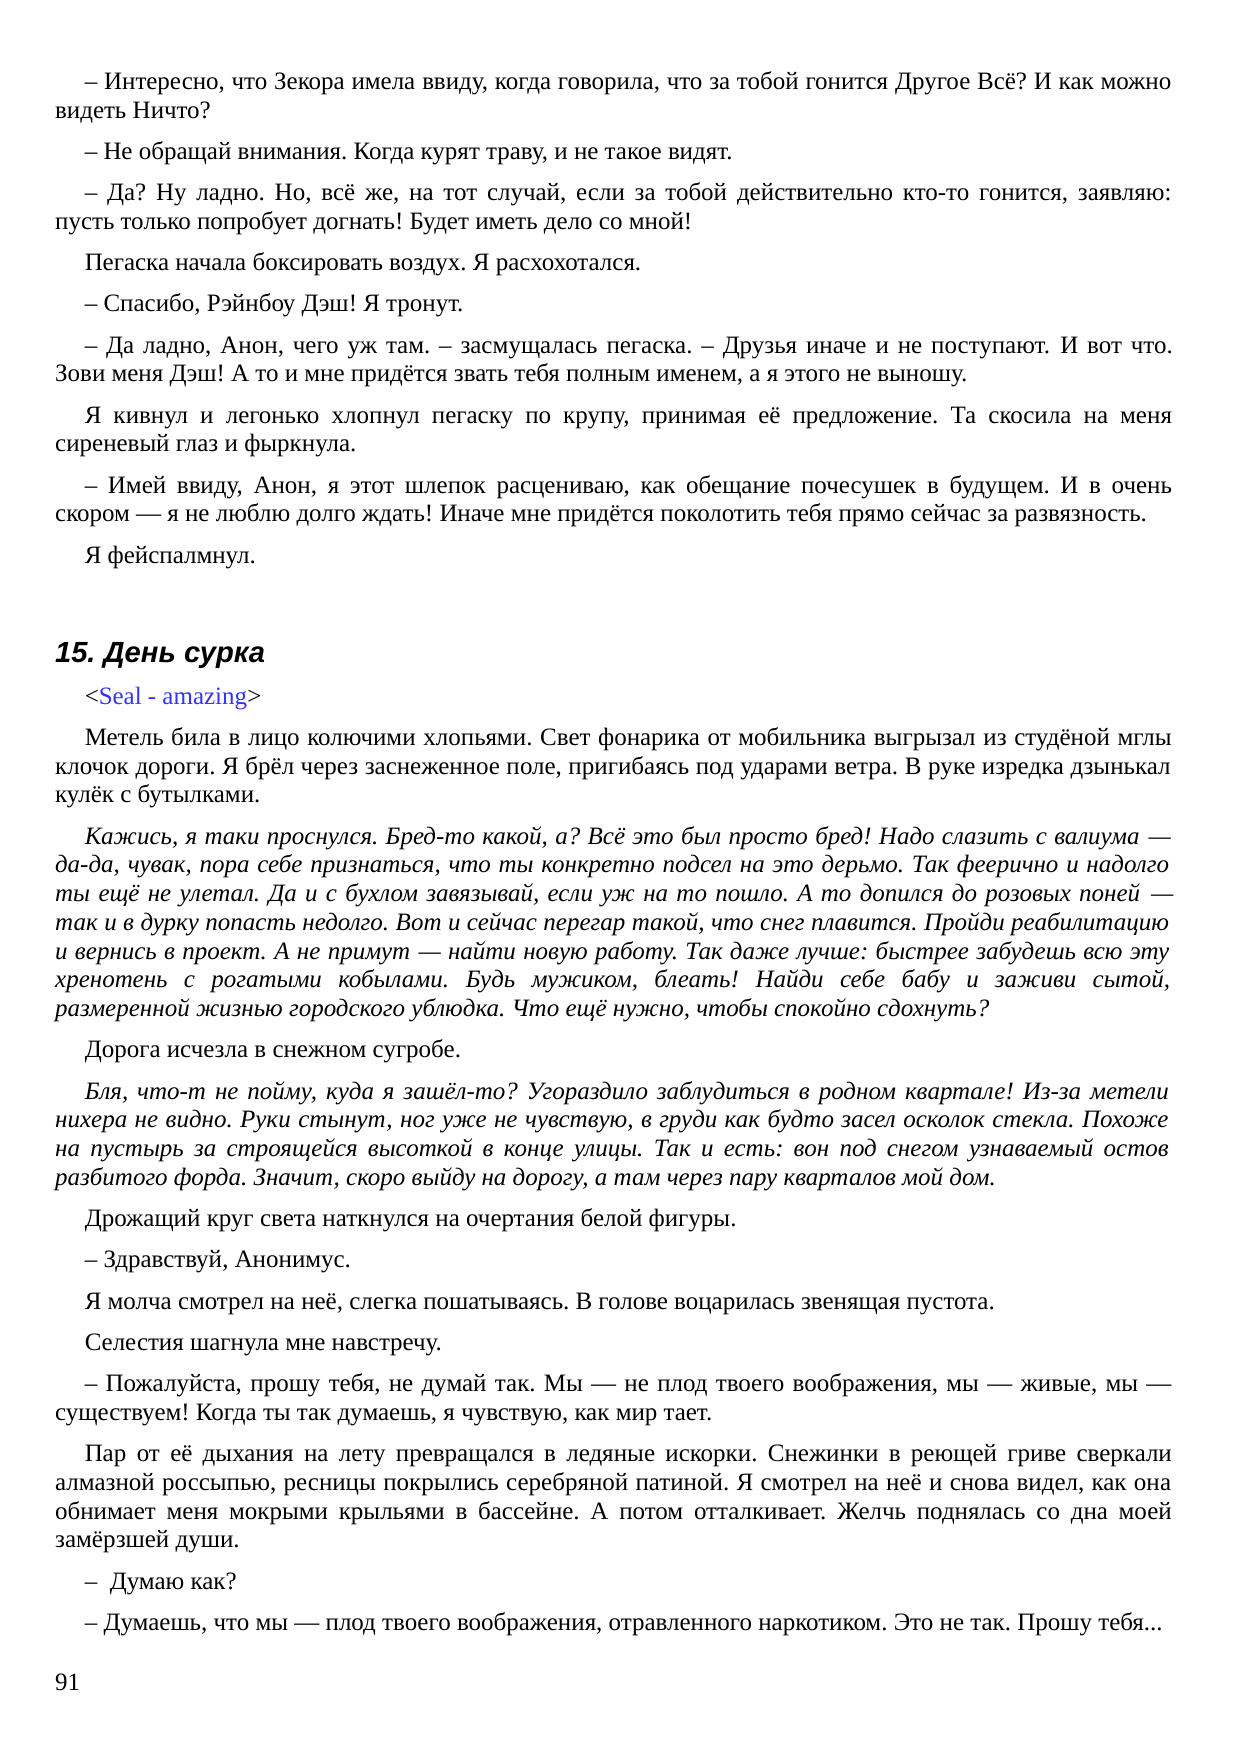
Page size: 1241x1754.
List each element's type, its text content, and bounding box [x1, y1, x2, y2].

text – Пожалуйста, прошу тебя, не думай так. Мы — не плод твоего воображения, мы — живые, мы — существуем! Когда ты так думаешь, я чувствую, как мир тает. [55, 1368, 1173, 1426]
text Дрожащий круг света наткнулся на очертания белой фигуры. [55, 1203, 1173, 1232]
text Кажись, я таки проснулся. Бред-то какой, а? Всё это был просто бред! Надо слазить с валиума — да-да, чувак, пора себе признаться, что ты конкретно подсел на это дерьмо. Так феерично и надолго ты ещё не улетал. Да и с бухлом завязывай, если уж на то пошло. А то допился до розовых поней — так и в дурку попасть недолго. Вот и сейчас перегар такой, что снег плавится. Пройди реабилитацию и вернись в проект. А не примут — найти новую работу. Так даже лучше: быстрее забудешь всю эту хренотень с рогатыми кобылами. Будь мужиком, блеать! Найди себе бабу и заживи сытой, размеренной жизнью городского ублюдка. Что ещё нужно, чтобы спокойно сдохнуть? [55, 821, 1173, 1022]
text – Интересно, что Зекора имела ввиду, когда говорила, что за тобой гонится Другое Всё? И как можно видеть Ничто? [55, 66, 1173, 123]
text Дорога исчезла в снежном сугробе. [55, 1034, 1173, 1063]
text Бля, что-т не пойму, куда я зашёл-то? Угораздило заблудиться в родном квартале! Из-за метели нихера не видно. Руки стынут, ног уже не чувствую, в груди как будто засел осколок стекла. Похоже на пустырь за строящейся высоткой в конце улицы. Так и есть: вон под снегом узнаваемый остов разбитого форда. Значит, скоро выйду на дорогу, а там через пару кварталов мой дом. [55, 1076, 1173, 1191]
text – Спасибо, Рэйнбоу Дэш! Я тронут. [55, 288, 1173, 317]
text <Seal - amazing> [55, 681, 1173, 709]
text – Да ладно, Анон, чего уж там. – засмущалась пегаска. – Друзья иначе и не поступают. И вот что. Зови меня Дэш! А то и мне придётся звать тебя полным именем, а я этого не выношу. [55, 330, 1173, 387]
text Пар от её дыхания на лету превращался в ледяные искорки. Снежинки в реющей гриве сверкали алмазной россыпью, ресницы покрылись серебряной патиной. Я смотрел на неё и снова видел, как она обнимает меня мокрыми крыльями в бассейне. А потом отталкивает. Желчь поднялась со дна моей замёрзшей души. [55, 1438, 1173, 1553]
text Пегаска начала боксировать воздух. Я расхохотался. [55, 247, 1173, 276]
text – Здравствуй, Анонимус. [55, 1244, 1173, 1273]
text Селестия шагнула мне навстречу. [55, 1327, 1173, 1356]
text – Да? Ну ладно. Но, всё же, на тот случай, если за тобой действительно кто-то гонится, заявляю: пусть только попробует догнать! Будет иметь дело со мной! [55, 177, 1173, 235]
text Я молча смотрел на неё, слегка пошатываясь. В голове воцарилась звенящая пустота. [55, 1286, 1173, 1314]
text – Думаешь, что мы — плод твоего воображения, отравленного наркотиком. Это не так. Прошу тебя... [55, 1607, 1173, 1636]
text Я кивнул и легонько хлопнул пегаску по крупу, принимая её предложение. Та скосила на меня сиреневый глаз и фыркнула. [55, 400, 1173, 457]
text – Не обращай внимания. Когда курят траву, и не такое видят. [55, 136, 1173, 165]
text Я фейспалмнул. [55, 540, 1173, 568]
subtitle 15. День сурка [55, 635, 1173, 668]
text Метель била в лицо колючими хлопьями. Свет фонарика от мобильника выгрызал из студёной мглы клочок дороги. Я брёл через заснеженное поле, пригибаясь под ударами ветра. В руке изредка дзынькал кулёк с бутылками. [55, 722, 1173, 808]
text – Имей ввиду, Анон, я этот шлепок расцениваю, как обещание почесушек в будущем. И в очень скором — я не люблю долго ждать! Иначе мне придётся поколотить тебя прямо сейчас за развязность. [55, 470, 1173, 527]
text – Думаю как? [55, 1566, 1173, 1594]
